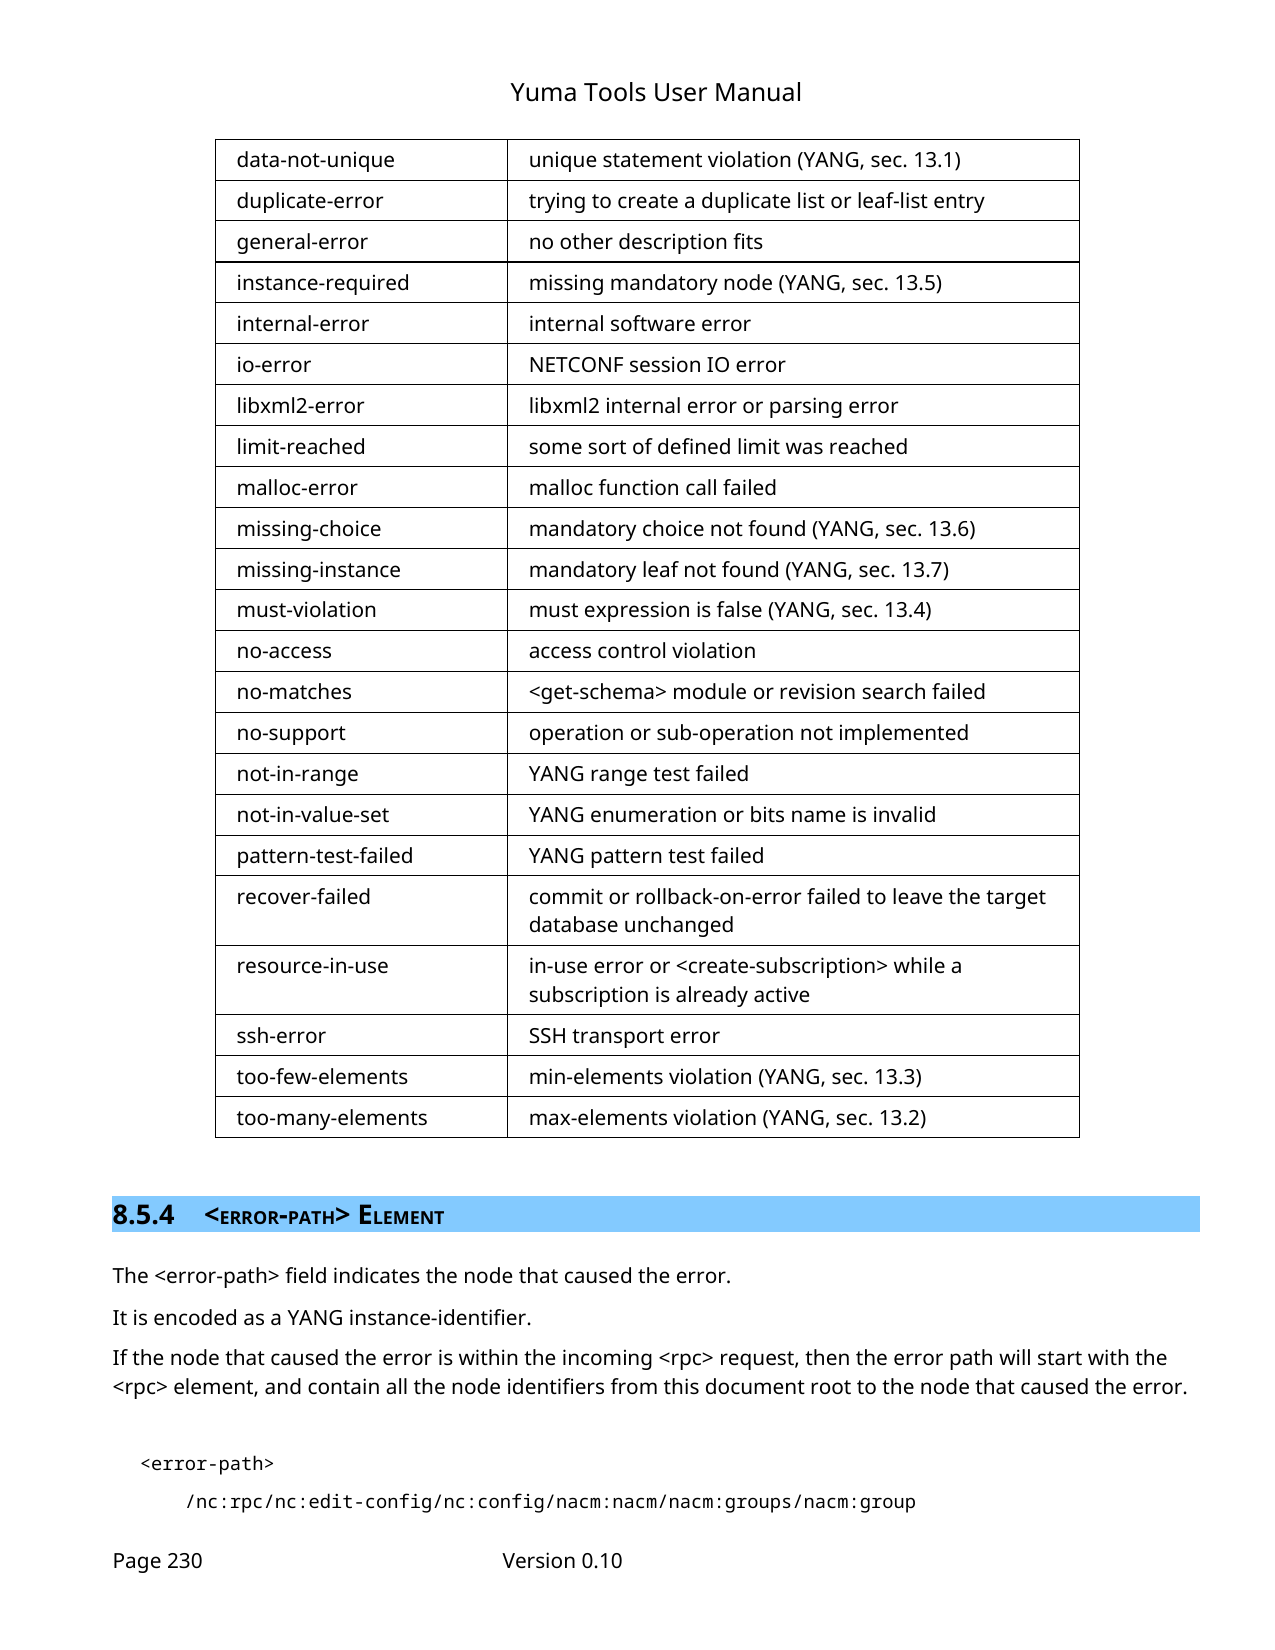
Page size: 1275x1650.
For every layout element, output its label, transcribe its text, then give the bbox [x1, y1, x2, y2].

table_cell YANG pattern test failed [508, 836, 1079, 875]
table_cell min-elements violation (YANG, sec. 13.3) [508, 1056, 1079, 1096]
table_cell missing-instance [216, 549, 507, 589]
table_cell libxml2 internal error or parsing error [508, 385, 1079, 425]
table_cell duplicate-error [216, 181, 507, 220]
table_cell not-in-range [216, 754, 507, 793]
table_cell no-matches [216, 672, 507, 712]
text The <error-path> field indicates the node that caused the error. [112, 1262, 1200, 1290]
table_cell instance-required [216, 263, 507, 302]
table_cell too-many-elements [216, 1097, 507, 1137]
table_cell general-error [216, 221, 507, 261]
table_cell too-few-elements [216, 1056, 507, 1096]
text It is encoded as a YANG instance-identifier. [112, 1303, 1200, 1331]
text If the node that caused the error is within the incoming <rpc> request, then the error path will start with the <rpc> element, and contain all the node identifiers from this document root to the node that caused the error. [112, 1343, 1200, 1400]
table_cell no-support [216, 713, 507, 753]
table_cell mandatory choice not found (YANG, sec. 13.6) [508, 508, 1079, 548]
table_cell unique statement violation (YANG, sec. 13.1) [508, 140, 1079, 179]
table_cell operation or sub-operation not implemented [508, 713, 1079, 753]
table_cell recover-failed [216, 876, 507, 945]
table_cell must expression is false (YANG, sec. 13.4) [508, 590, 1079, 630]
table_cell <get-schema> module or revision search failed [508, 672, 1079, 712]
table_cell malloc-error [216, 467, 507, 507]
table_cell not-in-value-set [216, 795, 507, 834]
table_cell trying to create a duplicate list or leaf-list entry [508, 181, 1079, 220]
table_cell data-not-unique [216, 140, 507, 179]
table_cell YANG range test failed [508, 754, 1079, 793]
table_cell internal-error [216, 303, 507, 343]
table_cell NETCONF session IO error [508, 344, 1079, 384]
table_cell some sort of defined limit was reached [508, 426, 1079, 466]
table_cell no other description fits [508, 221, 1079, 261]
table_cell YANG enumeration or bits name is invalid [508, 795, 1079, 834]
table_cell libxml2-error [216, 385, 507, 425]
table_cell ssh-error [216, 1015, 507, 1055]
subtitle <error-path> Element [112, 1196, 1200, 1232]
table_cell no-access [216, 631, 507, 671]
table_cell resource-in-use [216, 946, 507, 1014]
table_cell access control violation [508, 631, 1079, 671]
table_cell io-error [216, 344, 507, 384]
table_cell SSH transport error [508, 1015, 1079, 1055]
table_cell missing-choice [216, 508, 507, 548]
table_cell max-elements violation (YANG, sec. 13.2) [508, 1097, 1079, 1137]
text <error-path> [139, 1450, 1200, 1476]
table_cell mandatory leaf not found (YANG, sec. 13.7) [508, 549, 1079, 589]
table_cell missing mandatory node (YANG, sec. 13.5) [508, 263, 1079, 302]
table_cell pattern-test-failed [216, 836, 507, 875]
table_cell malloc function call failed [508, 467, 1079, 507]
table_cell limit-reached [216, 426, 507, 466]
table_cell in-use error or <create-subscription> while a subscription is already active [508, 946, 1079, 1014]
table_cell must-violation [216, 590, 507, 630]
text /nc:rpc/nc:edit-config/nc:config/nacm:nacm/nacm:groups/nacm:group [139, 1488, 1200, 1513]
table_cell commit or rollback-on-error failed to leave the target database unchanged [508, 876, 1079, 945]
table_cell internal software error [508, 303, 1079, 343]
